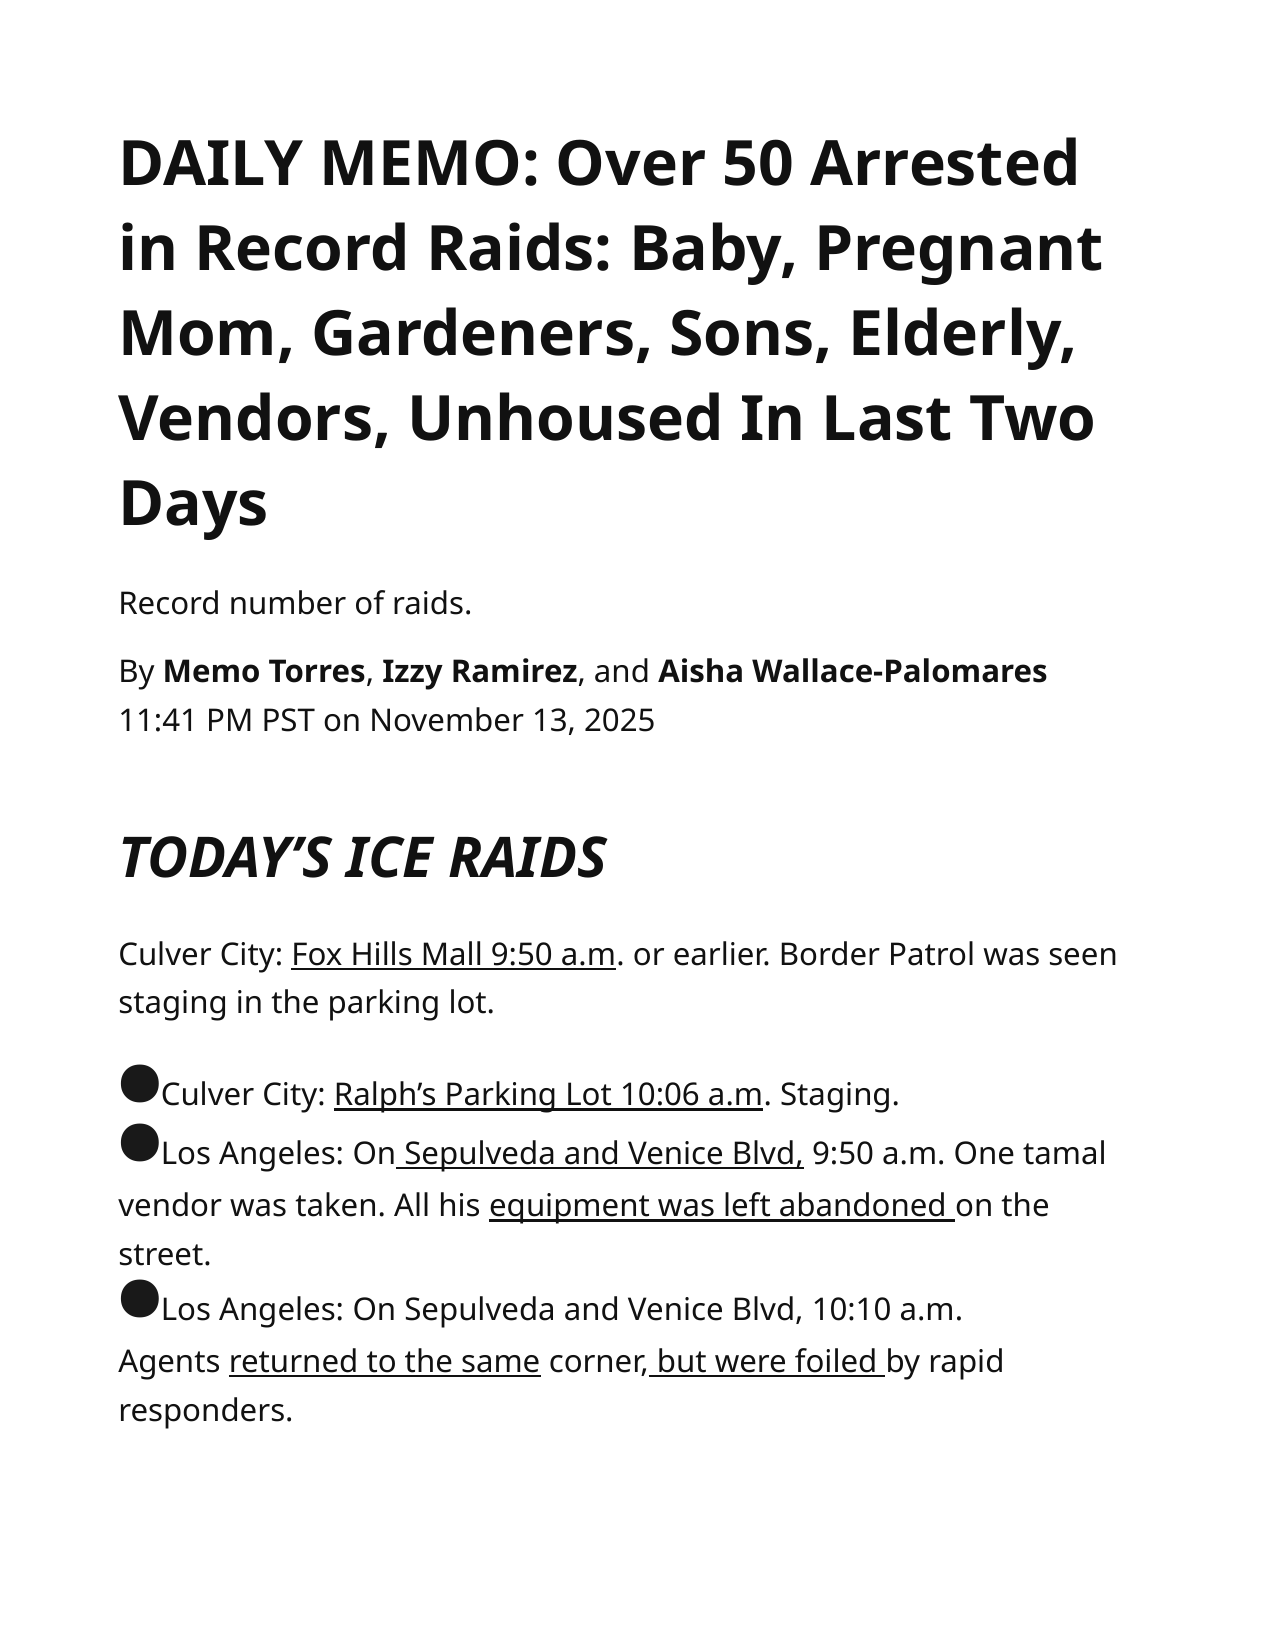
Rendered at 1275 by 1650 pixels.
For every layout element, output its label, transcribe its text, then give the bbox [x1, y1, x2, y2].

text Record number of raids. [118, 581, 1157, 624]
list Culver City: Ralph’s Parking Lot 10:06 a.m. Staging. [118, 1067, 1157, 1118]
subtitle TODAY’S ICE RAIDS [118, 817, 1157, 894]
list Los Angeles: On Sepulveda and Venice Blvd, 9:50 a.m. One tamal vendor was taken. All his equipment was left abandoned on the street. [118, 1126, 1157, 1275]
list Los Angeles: On Sepulveda and Venice Blvd, 10:10 a.m. Agents returned to the same corner, but were foiled by rapid responders. [118, 1281, 1157, 1430]
subtitle DAILY MEMO: Over 50 Arrested in Record Raids: Baby, Pregnant Mom, Gardeners, Sons, Elderly, Vendors, Unhoused In Last Two Days [118, 118, 1157, 544]
text By Memo Torres, Izzy Ramirez, and Aisha Wallace-Palomares [118, 649, 1157, 691]
text 11:41 PM PST on November 13, 2025 [118, 698, 1157, 740]
text Culver City: Fox Hills Mall 9:50 a.m. or earlier. Border Patrol was seen staging in the parking lot. [118, 931, 1157, 1023]
